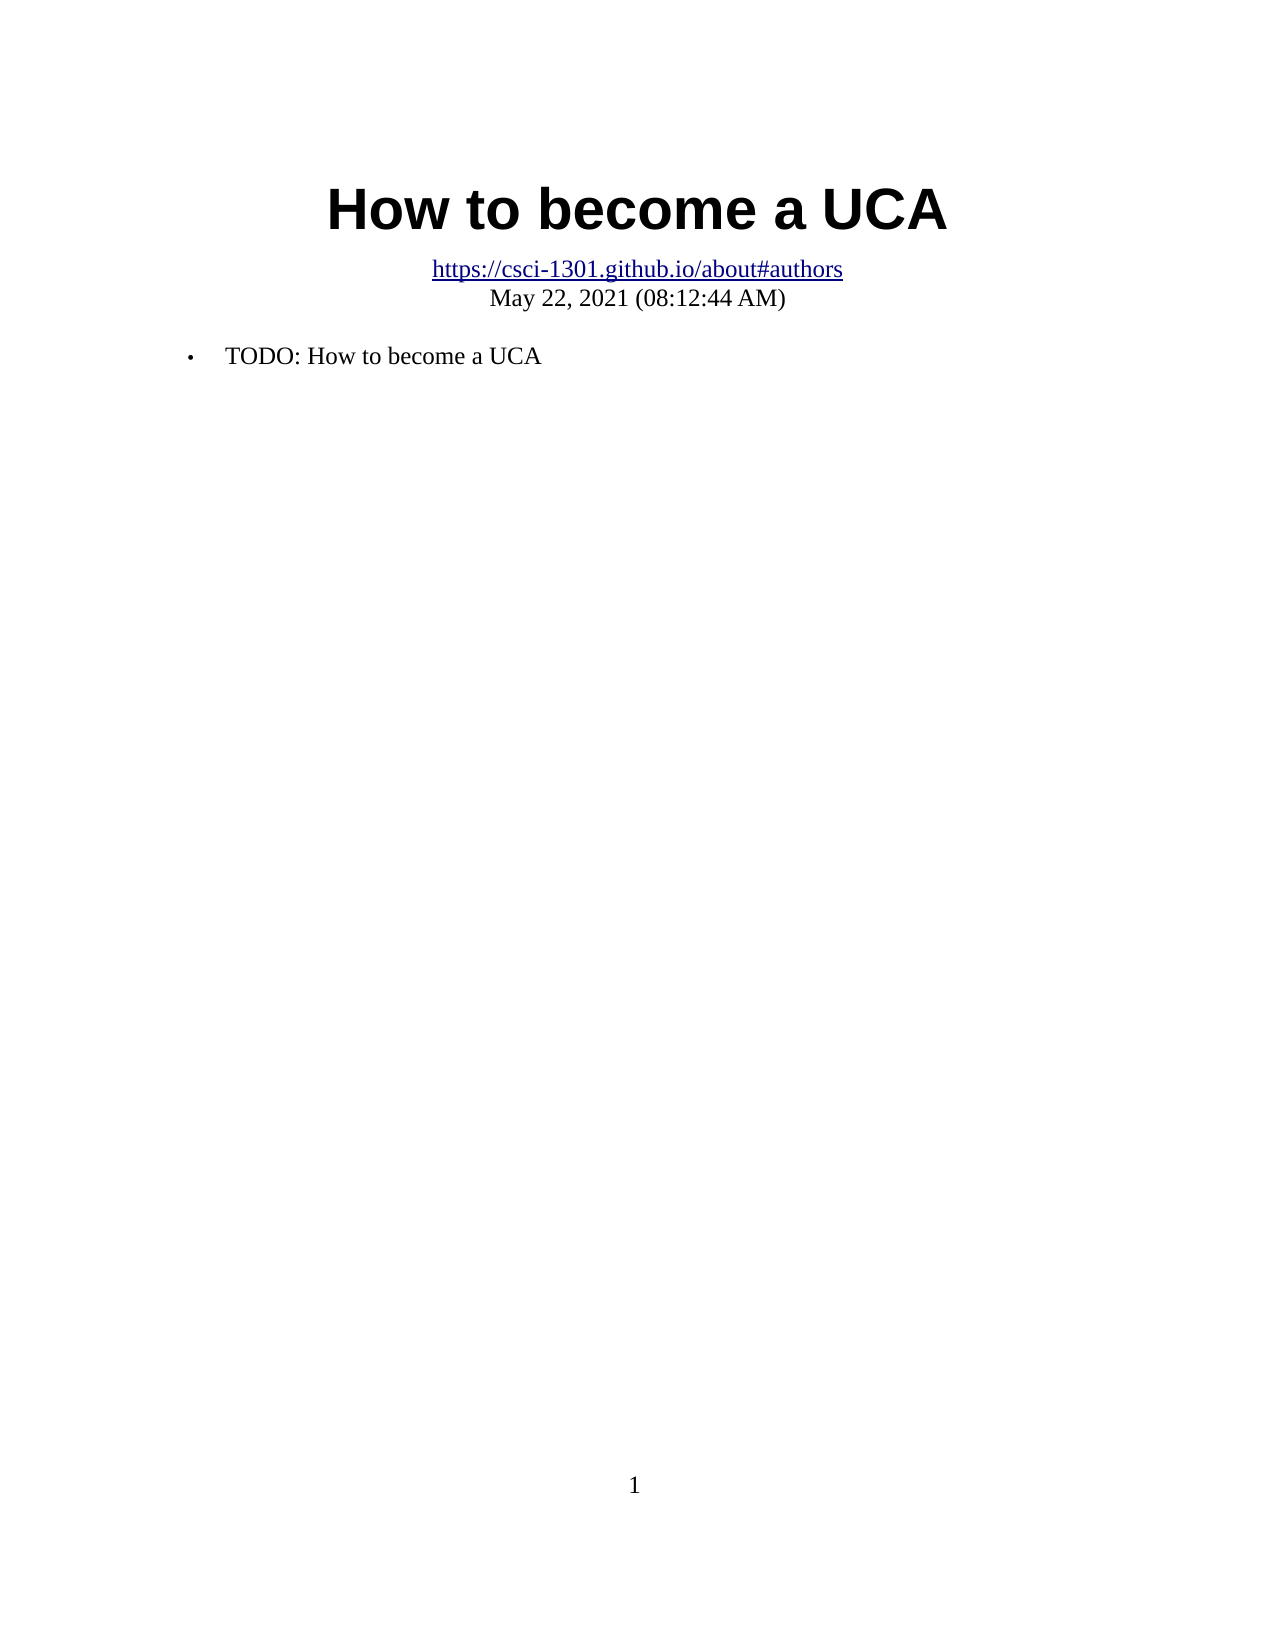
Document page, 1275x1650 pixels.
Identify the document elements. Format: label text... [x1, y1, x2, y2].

text May 22, 2021 (08:12:44 AM) [150, 283, 1125, 312]
text https://csci-1301.github.io/about#authors [150, 254, 1125, 283]
list TODO: How to become a UCA [187, 341, 1125, 369]
title How to become a UCA [150, 175, 1125, 242]
